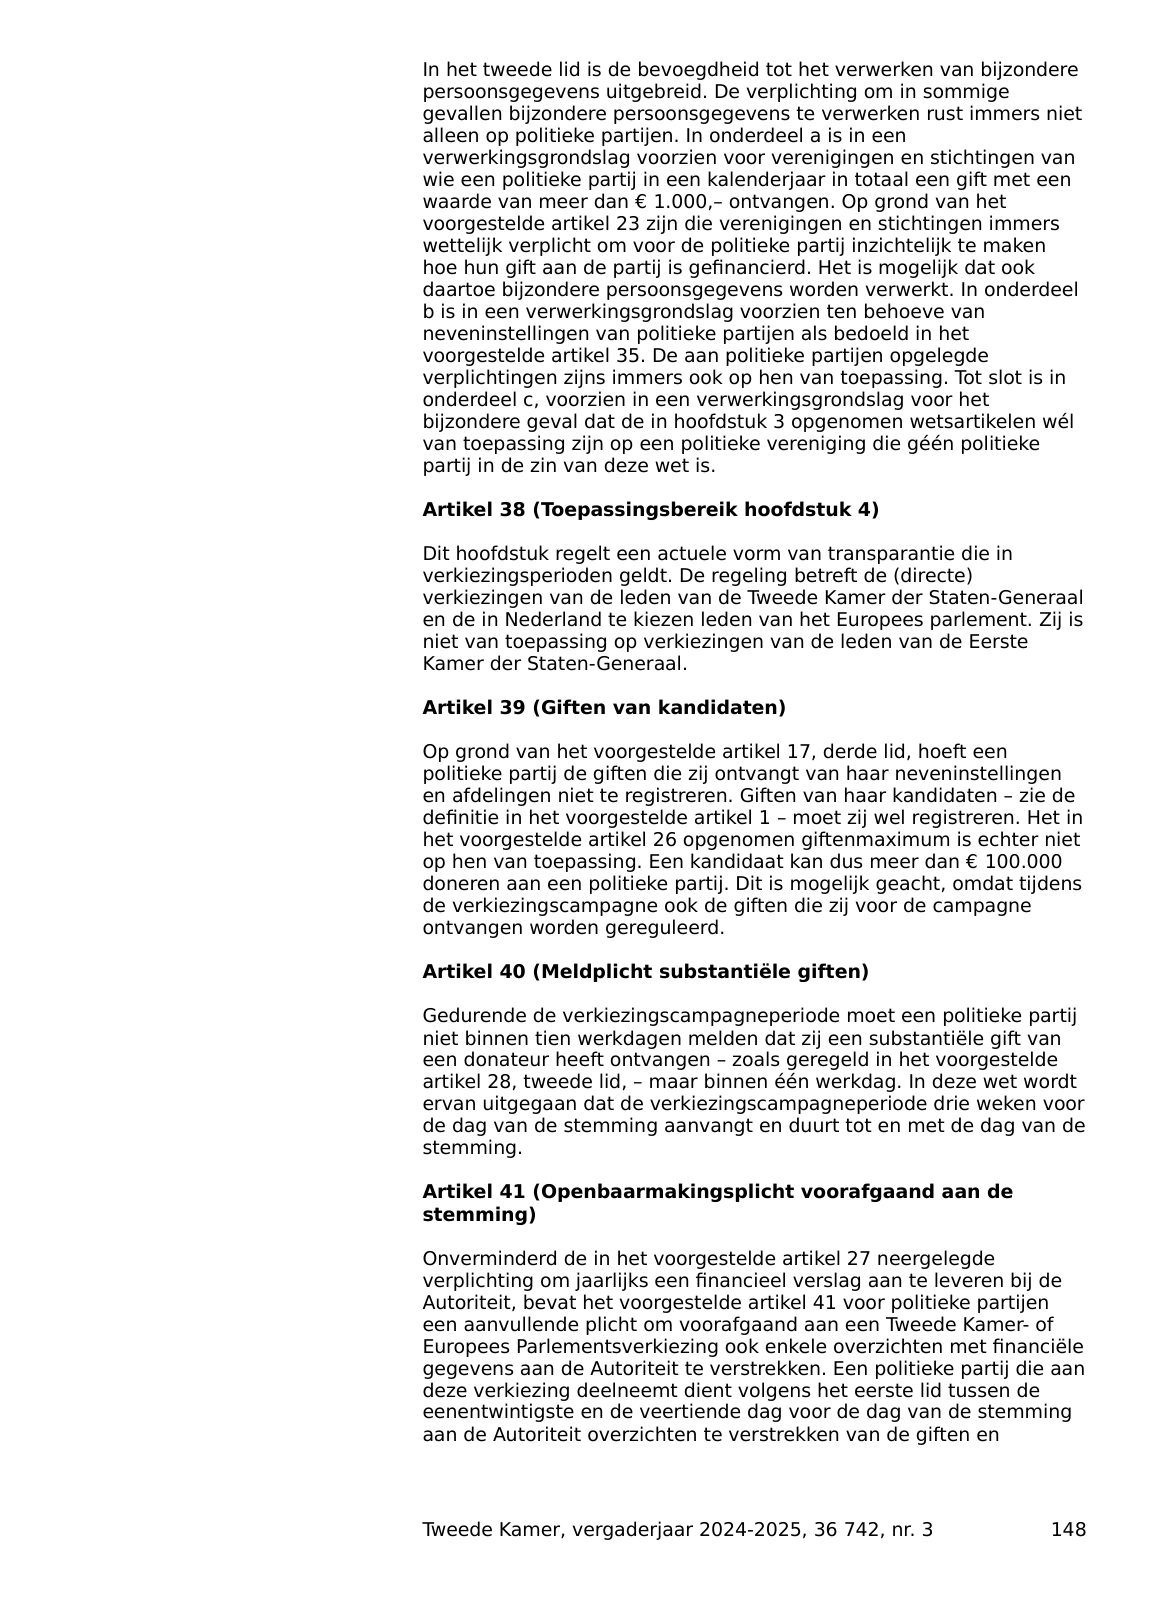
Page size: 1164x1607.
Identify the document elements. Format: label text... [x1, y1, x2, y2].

subtitle Artikel 40 (Meldplicht substantiële giften) [422, 961, 1087, 983]
subtitle Artikel 41 (Openbaarmakingsplicht voorafgaand aan de stemming) [422, 1181, 1087, 1225]
text Gedurende de verkiezingscampagneperiode moet een politieke partij niet binnen tien werkdagen melden dat zij een substantiële gift van een donateur heeft ontvangen – zoals geregeld in het voorgestelde artikel 28, tweede lid, – maar binnen één werkdag. In deze wet wordt ervan uitgegaan dat de verkiezingscampagneperiode drie weken voor de dag van de stemming aanvangt en duurt tot en met de dag van de stemming. [422, 1005, 1087, 1159]
text Dit hoofdstuk regelt een actuele vorm van transparantie die in verkiezingsperioden geldt. De regeling betreft de (directe) verkiezingen van de leden van de Tweede Kamer der Staten-Generaal en de in Nederland te kiezen leden van het Europees parlement. Zij is niet van toepassing op verkiezingen van de leden van de Eerste Kamer der Staten-Generaal. [422, 543, 1087, 675]
text In het tweede lid is de bevoegdheid tot het verwerken van bijzondere persoonsgegevens uitgebreid. De verplichting om in sommige gevallen bijzondere persoonsgegevens te verwerken rust immers niet alleen op politieke partijen. In onderdeel a is in een verwerkingsgrondslag voorzien voor verenigingen en stichtingen van wie een politieke partij in een kalenderjaar in totaal een gift met een waarde van meer dan € 1.000,– ontvangen. Op grond van het voorgestelde artikel 23 zijn die verenigingen en stichtingen immers wettelijk verplicht om voor de politieke partij inzichtelijk te maken hoe hun gift aan de partij is gefinancierd. Het is mogelijk dat ook daartoe bijzondere persoonsgegevens worden verwerkt. In onderdeel b is in een verwerkingsgrondslag voorzien ten behoeve van neveninstellingen van politieke partijen als bedoeld in het voorgestelde artikel 35. De aan politieke partijen opgelegde verplichtingen zijns immers ook op hen van toepassing. Tot slot is in onderdeel c, voorzien in een verwerkingsgrondslag voor het bijzondere geval dat de in hoofdstuk 3 opgenomen wetsartikelen wél van toepassing zijn op een politieke vereniging die géén politieke partij in de zin van deze wet is. [422, 59, 1087, 477]
subtitle Artikel 38 (Toepassingsbereik hoofdstuk 4) [422, 499, 1087, 521]
text Onverminderd de in het voorgestelde artikel 27 neergelegde verplichting om jaarlijks een financieel verslag aan te leveren bij de Autoriteit, bevat het voorgestelde artikel 41 voor politieke partijen een aanvullende plicht om voorafgaand aan een Tweede Kamer- of Europees Parlementsverkiezing ook enkele overzichten met financiële gegevens aan de Autoriteit te verstrekken. Een politieke partij die aan deze verkiezing deelneemt dient volgens het eerste lid tussen de eenentwintigste en de veertiende dag voor de dag van de stemming aan de Autoriteit overzichten te verstrekken van de giften en [422, 1248, 1087, 1445]
text Op grond van het voorgestelde artikel 17, derde lid, hoeft een politieke partij de giften die zij ontvangt van haar neveninstellingen en afdelingen niet te registreren. Giften van haar kandidaten – zie de definitie in het voorgestelde artikel 1 – moet zij wel registreren. Het in het voorgestelde artikel 26 opgenomen giftenmaximum is echter niet op hen van toepassing. Een kandidaat kan dus meer dan € 100.000 doneren aan een politieke partij. Dit is mogelijk geacht, omdat tijdens de verkiezingscampagne ook de giften die zij voor de campagne ontvangen worden gereguleerd. [422, 741, 1087, 939]
subtitle Artikel 39 (Giften van kandidaten) [422, 697, 1087, 719]
